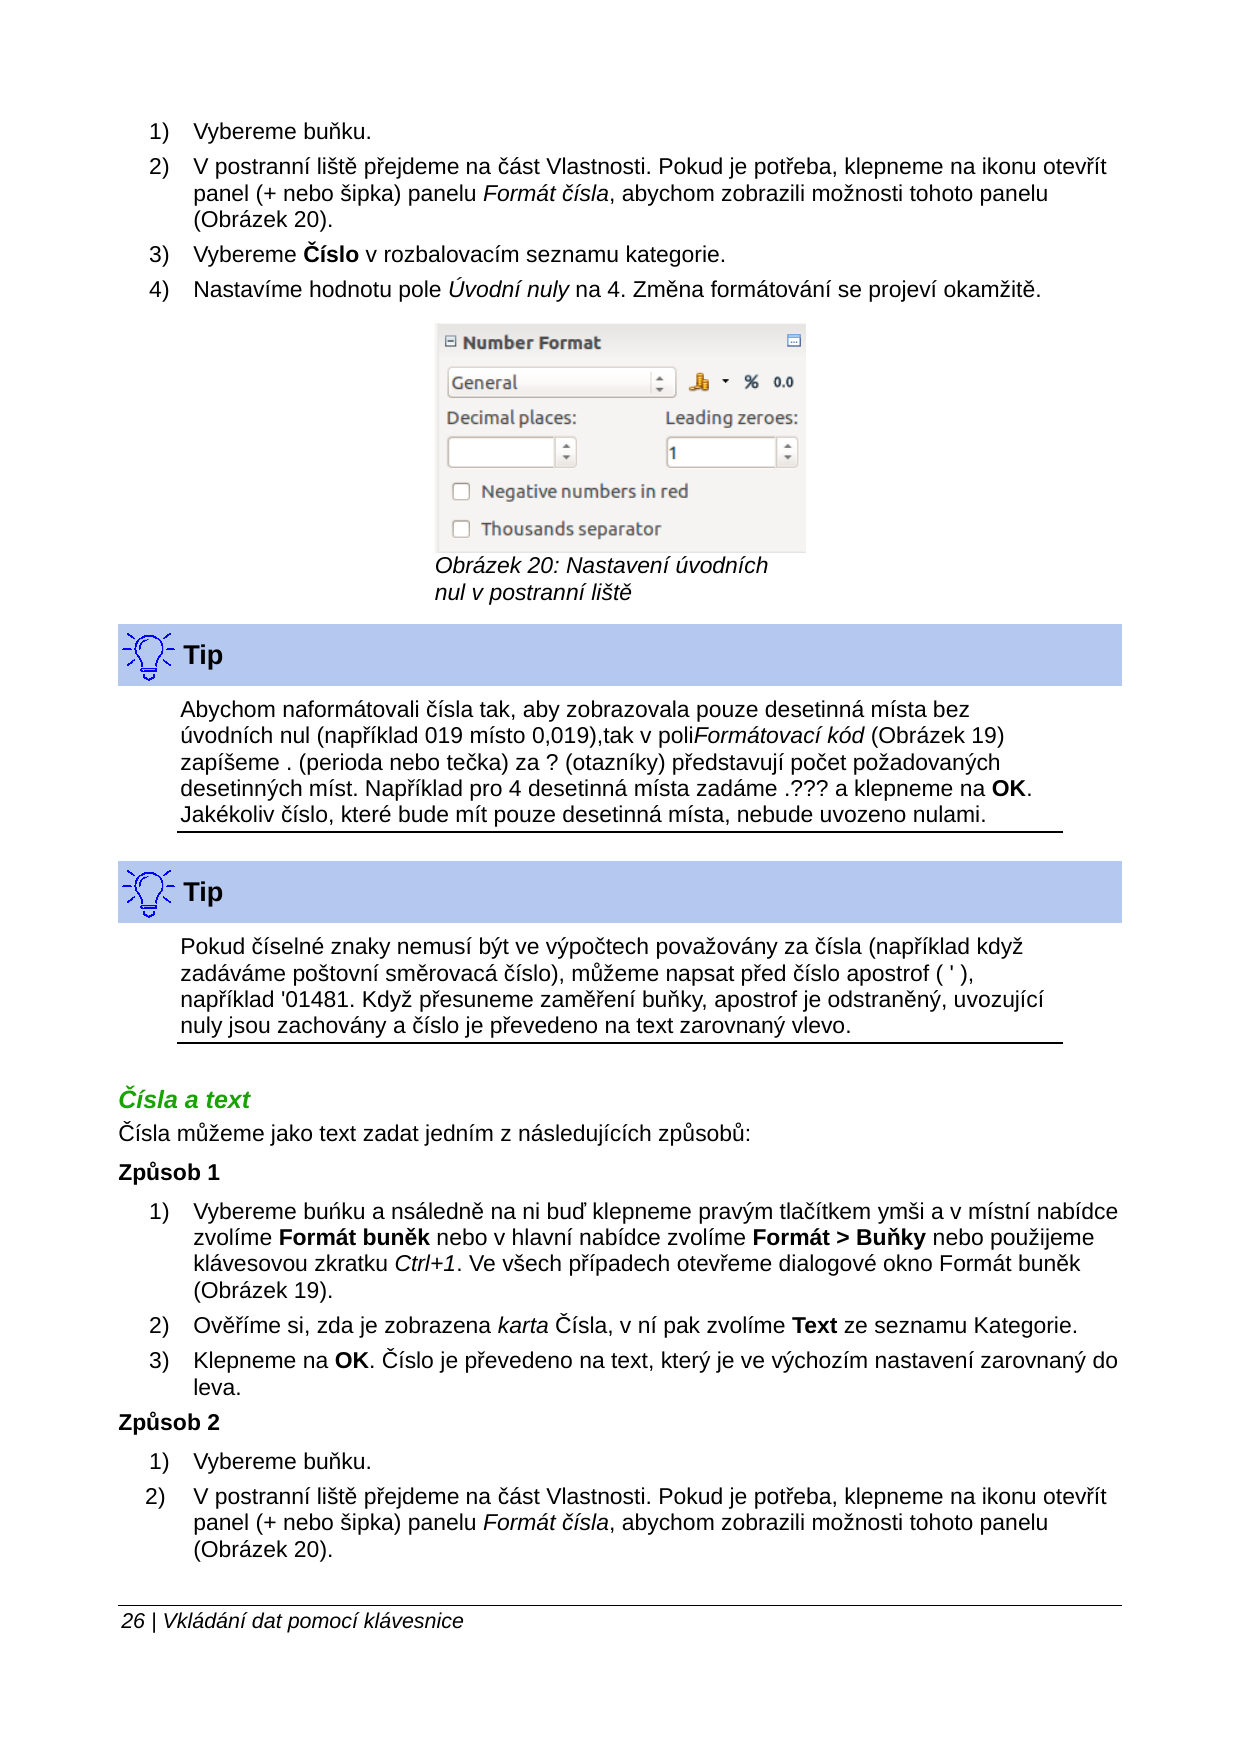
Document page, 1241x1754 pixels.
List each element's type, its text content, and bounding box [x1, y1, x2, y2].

list Klepneme na OK. Číslo je převedeno na text, který je ve výchozím nastavení zarovnaný do leva. [169, 1347, 1122, 1400]
list V postranní liště přejdeme na část Vlastnosti. Pokud je potřeba, klepneme na ikonu Otevřít panel (+ nebo šipka) panelu Formát čísla, abychom zobrazili možnosti tohoto panelu (Obrázek 20). [169, 153, 1122, 232]
list Ověříme si, zda je zobrazena karta Čísla, v ní pak zvolíme Text ze seznamu Kategorie. [169, 1312, 1122, 1338]
text Čísla můžeme jako text zadat jedním z následujících způsobů: [118, 1120, 1122, 1146]
text Způsob 2 [118, 1409, 1122, 1435]
picture [119, 625, 179, 685]
list Vybereme buňku. [169, 118, 1122, 144]
subtitle Tip [118, 861, 1122, 923]
list Vybereme Číslo v rozbalovacím seznamu kategorie. [169, 241, 1122, 268]
list Nastavíme hodnotu pole Úvodní nuly na 4. Změna formátování se projeví okamžitě. [169, 276, 1122, 303]
picture [119, 862, 179, 922]
picture [434, 323, 806, 553]
list V postranní liště přejdeme na část Vlastnosti. Pokud je potřeba, klepneme na ikonu Otevřít panel (+ nebo šipka) panelu Formát čísla, abychom zobrazili možnosti tohoto panelu (Obrázek 20). [165, 1483, 1122, 1562]
list Vybereme buňku. [169, 1448, 1122, 1474]
text Pokud číselné znaky nemusí být ve výpočtech považovány za čísla (například když zadáváme poštovní směrovacá číslo), můžeme napsat před číslo apostrof ( ' ), například '01481. Když přesuneme zaměření buňky, apostrof je odstraněný, uvozující nuly jsou zachovány a číslo je převedeno na text zarovnaný vlevo. [177, 930, 1063, 1042]
list Vybereme buńku a nsáledně na ni buď klepneme pravým tlačítkem ymši a v místní nabídce zvolíme Formát buněk nebo v hlavní nabídce zvolíme Formát > Buňky nebo použijeme klávesovou zkratku Ctrl+1. Ve všech případech otevřeme dialogové okno Formát buněk (Obrázek 19). [169, 1198, 1122, 1303]
subtitle Čísla a text [118, 1085, 1122, 1114]
text Obrázek 20: Nastavení úvodních nul v postranní liště [434, 553, 806, 605]
text Způsob 1 [118, 1159, 1122, 1185]
text Abychom naformátovali čísla tak, aby zobrazovala pouze desetinná místa bez úvodních nul (například 019 místo 0,019),tak v poliFormátovací kód (Obrázek 19) zapíšeme . (perioda nebo tečka) za ? (otazníky) představují počet požadovaných desetinných míst. Například pro 4 desetinná místa zadáme .??? a klepneme na OK. Jakékoliv číslo, které bude mít pouze desetinná místa, nebude uvozeno nulami. [177, 693, 1063, 831]
subtitle Tip [118, 624, 1122, 686]
